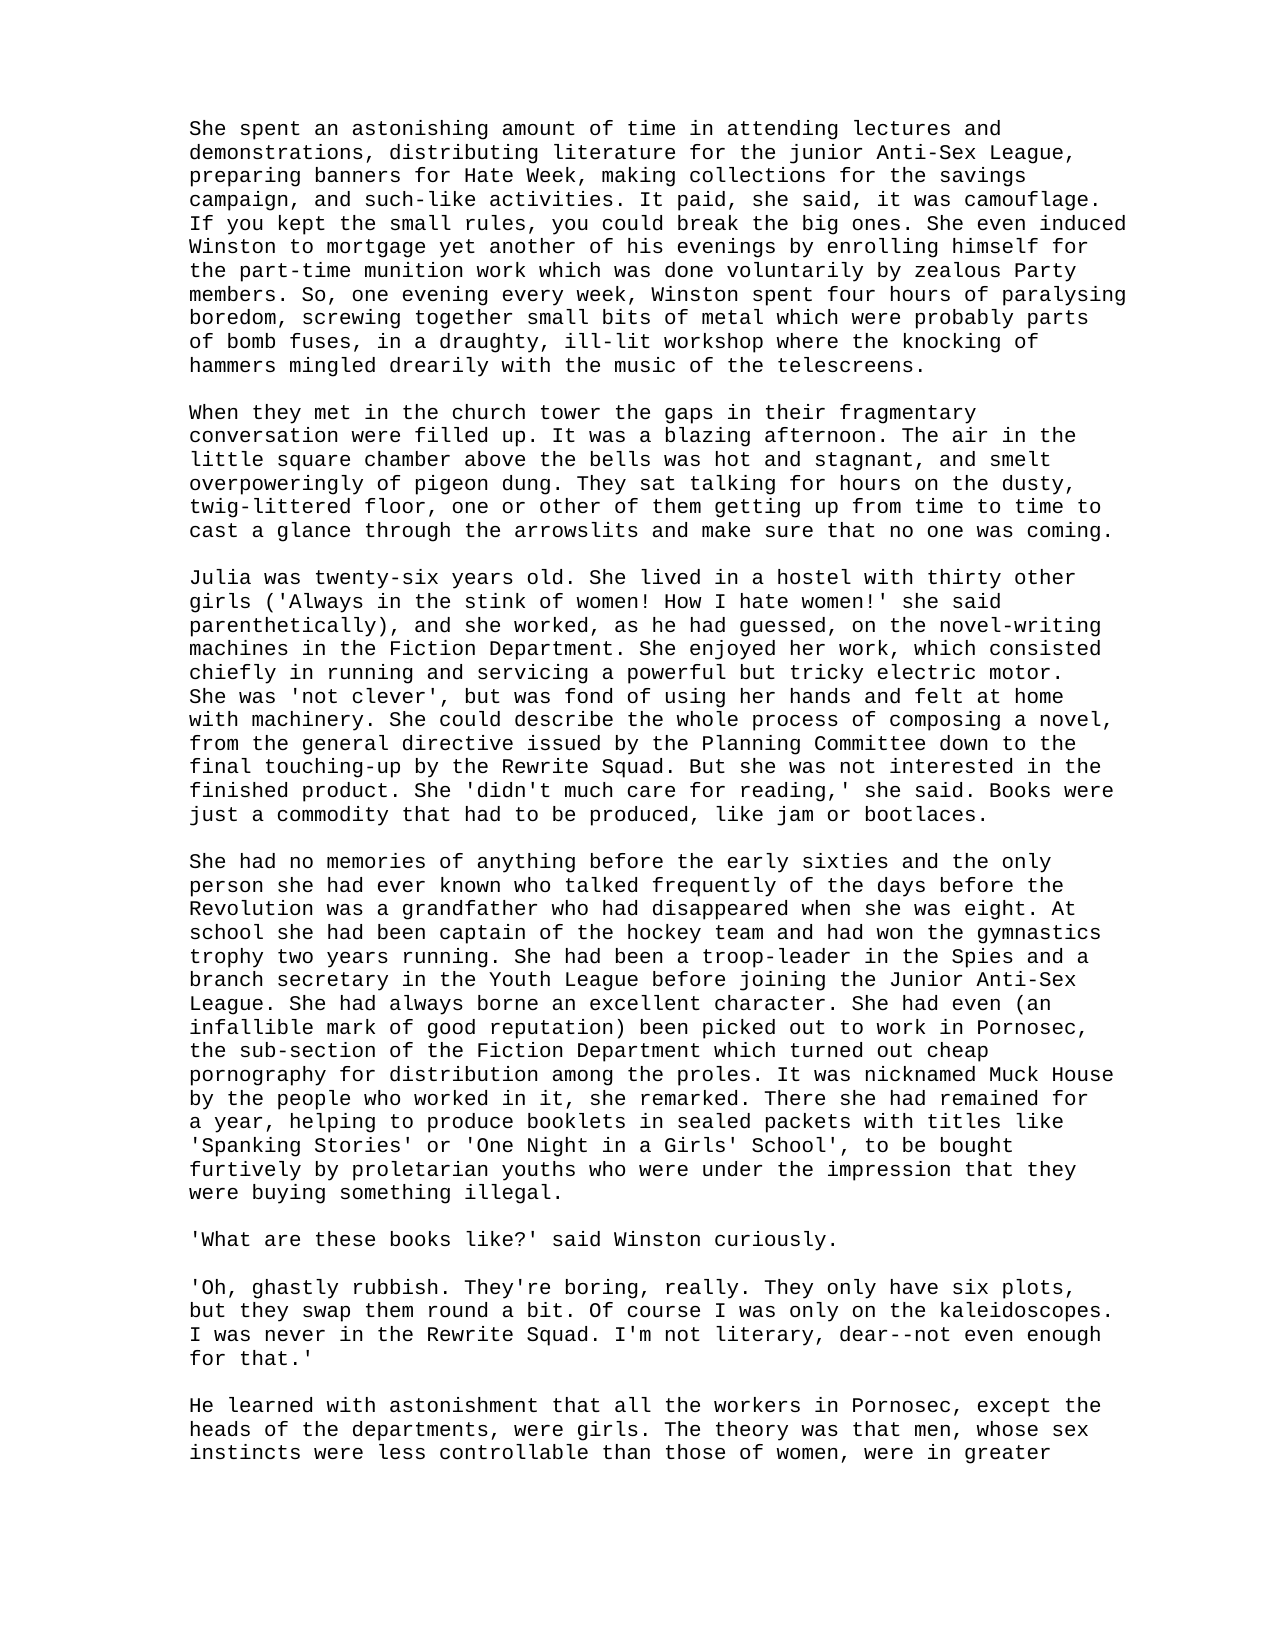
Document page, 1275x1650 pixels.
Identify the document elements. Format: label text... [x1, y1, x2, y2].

text person she had ever known who talked frequently of the days before the [189, 875, 1185, 898]
text parenthetically), and she worked, as he had guessed, on the novel-writing [189, 615, 1185, 638]
text just a commodity that had to be produced, like jam or bootlaces. She had no memories of anything before the early sixties and the only [189, 804, 1185, 875]
text trophy two years running. She had been a troop-leader in the Spies and a [189, 946, 1185, 969]
text a year, helping to produce booklets in sealed packets with titles like [189, 1111, 1185, 1135]
text but they swap them round a bit. Of course I was only on the kaleidoscopes. [189, 1300, 1185, 1324]
text girls ('Always in the stink of women! How I hate women!' she said [189, 591, 1185, 615]
text finished product. She 'didn't much care for reading,' she said. Books were [189, 780, 1185, 804]
text Winston to mortgage yet another of his evenings by enrolling himself for [189, 236, 1185, 260]
text little square chamber above the bells was hot and stagnant, and smelt [189, 449, 1185, 473]
text the part-time munition work which was done voluntarily by zealous Party [189, 260, 1185, 284]
text of bomb fuses, in a draughty, ill-lit workshop where the knocking of [189, 331, 1185, 354]
text demonstrations, distributing literature for the junior Anti-Sex League, [189, 142, 1185, 165]
text with machinery. She could describe the whole process of composing a novel, [189, 709, 1185, 733]
text instincts were less controllable than those of women, were in greater [189, 1442, 1185, 1466]
text She spent an astonishing amount of time in attending lectures and [189, 118, 1185, 142]
text machines in the Fiction Department. She enjoyed her work, which consisted [189, 638, 1185, 662]
text school she had been captain of the hockey team and had won the gymnastics [189, 922, 1185, 946]
text 'Spanking Stories' or 'One Night in a Girls' School', to be bought [189, 1135, 1185, 1158]
text infallible mark of good reputation) been picked out to work in Pornosec, [189, 1017, 1185, 1040]
text campaign, and such-like activities. It paid, she said, it was camouflage. [189, 189, 1185, 213]
text for that.' He learned with astonishment that all the workers in Pornosec, except the [189, 1348, 1185, 1419]
text overpoweringly of pigeon dung. They sat talking for hours on the dusty, [189, 473, 1185, 496]
text twig-littered floor, one or other of them getting up from time to time to [189, 496, 1185, 520]
text furtively by proletarian youths who were under the impression that they [189, 1158, 1185, 1182]
text were buying something illegal. 'What are these books like?' said Winston curiously. 'Oh, ghastly rubbish. They're boring, really. They only have six plots, [189, 1182, 1185, 1300]
text final touching-up by the Rewrite Squad. But she was not interested in the [189, 757, 1185, 780]
text members. So, one evening every week, Winston spent four hours of paralysing [189, 284, 1185, 307]
text hammers mingled drearily with the music of the telescreens. When they met in the church tower the gaps in their fragmentary [189, 354, 1185, 426]
text from the general directive issued by the Planning Committee down to the [189, 733, 1185, 757]
text boredom, screwing together small bits of metal which were probably parts [189, 307, 1185, 331]
text conversation were filled up. It was a blazing afternoon. The air in the [189, 426, 1185, 449]
text by the people who worked in it, she remarked. There she had remained for [189, 1088, 1185, 1111]
text pornography for distribution among the proles. It was nicknamed Muck House [189, 1064, 1185, 1088]
text branch secretary in the Youth League before joining the Junior Anti-Sex [189, 969, 1185, 993]
text League. She had always borne an excellent character. She had even (an [189, 993, 1185, 1017]
text preparing banners for Hate Week, making collections for the savings [189, 165, 1185, 189]
text Revolution was a grandfather who had disappeared when she was eight. At [189, 898, 1185, 922]
text chiefly in running and servicing a powerful but tricky electric motor. [189, 662, 1185, 686]
text She was 'not clever', but was fond of using her hands and felt at home [189, 686, 1185, 709]
text heads of the departments, were girls. The theory was that men, whose sex [189, 1419, 1185, 1442]
text cast a glance through the arrowslits and make sure that no one was coming. Julia was twenty-six years old. She lived in a hostel with thirty other [189, 520, 1185, 591]
text the sub-section of the Fiction Department which turned out cheap [189, 1040, 1185, 1064]
text If you kept the small rules, you could break the big ones. She even induced [189, 213, 1185, 236]
text I was never in the Rewrite Squad. I'm not literary, dear--not even enough [189, 1324, 1185, 1348]
